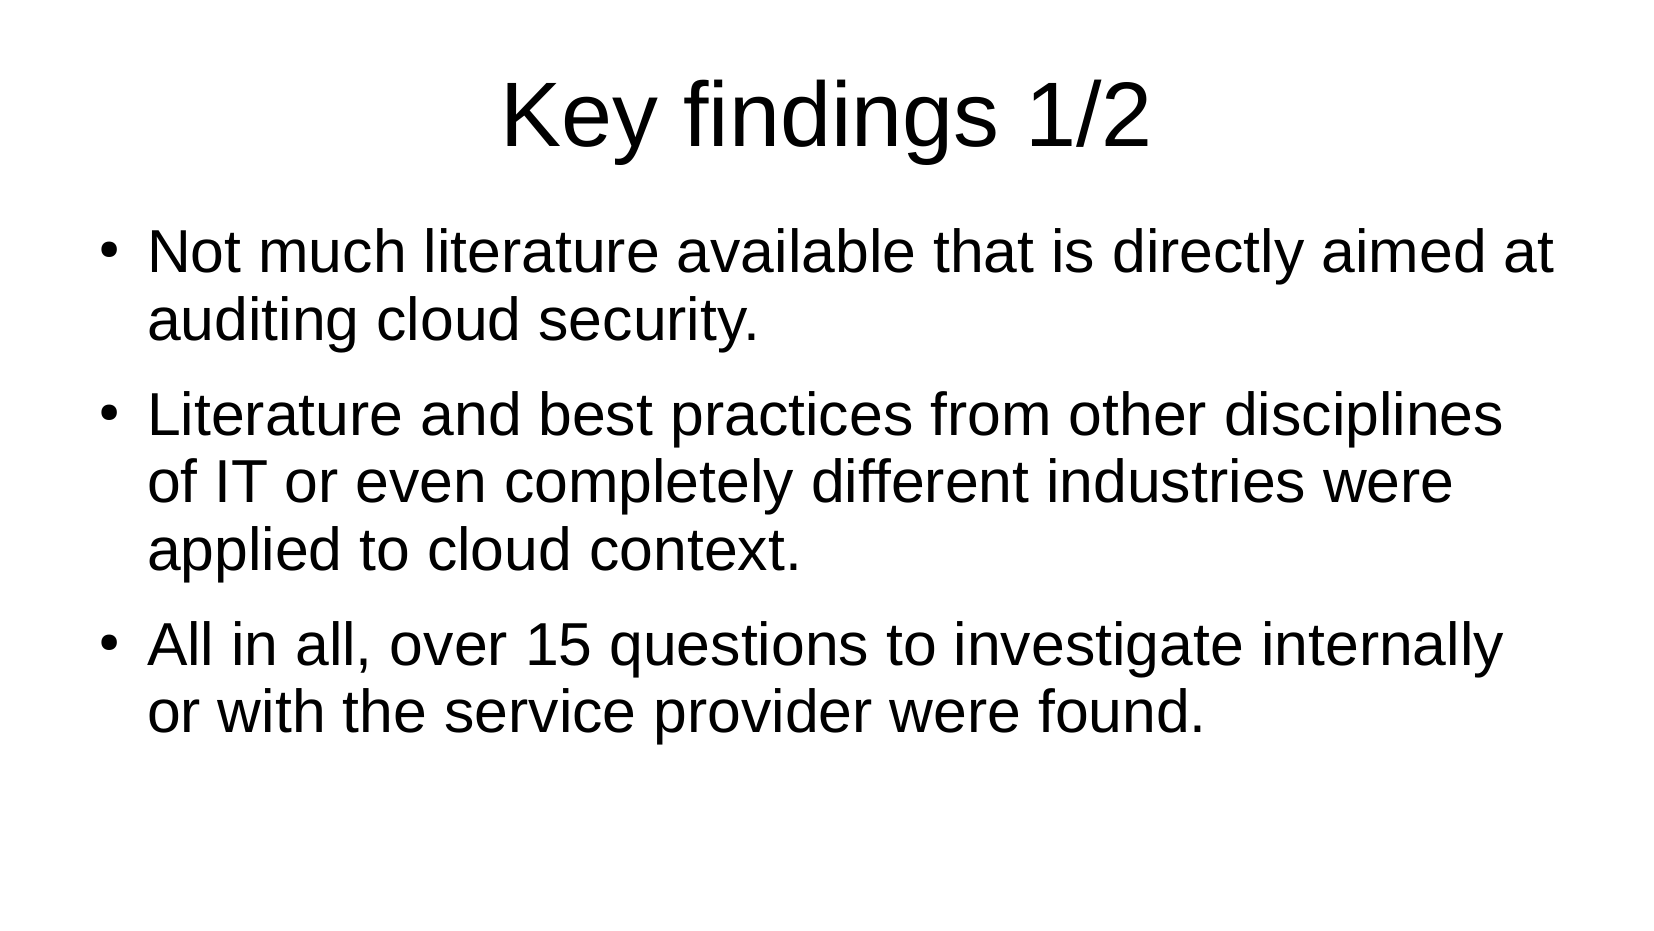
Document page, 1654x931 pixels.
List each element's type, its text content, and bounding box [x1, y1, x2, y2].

list Not much literature available that is directly aimed at auditing cloud security. Literature and best practices from other disciplines of IT or even completely different industries were applied to cloud context. All in all, over 15 questions to investigate internally or with the service provider were found. [82, 217, 1571, 758]
title Key findings 1/2 [82, 37, 1571, 193]
